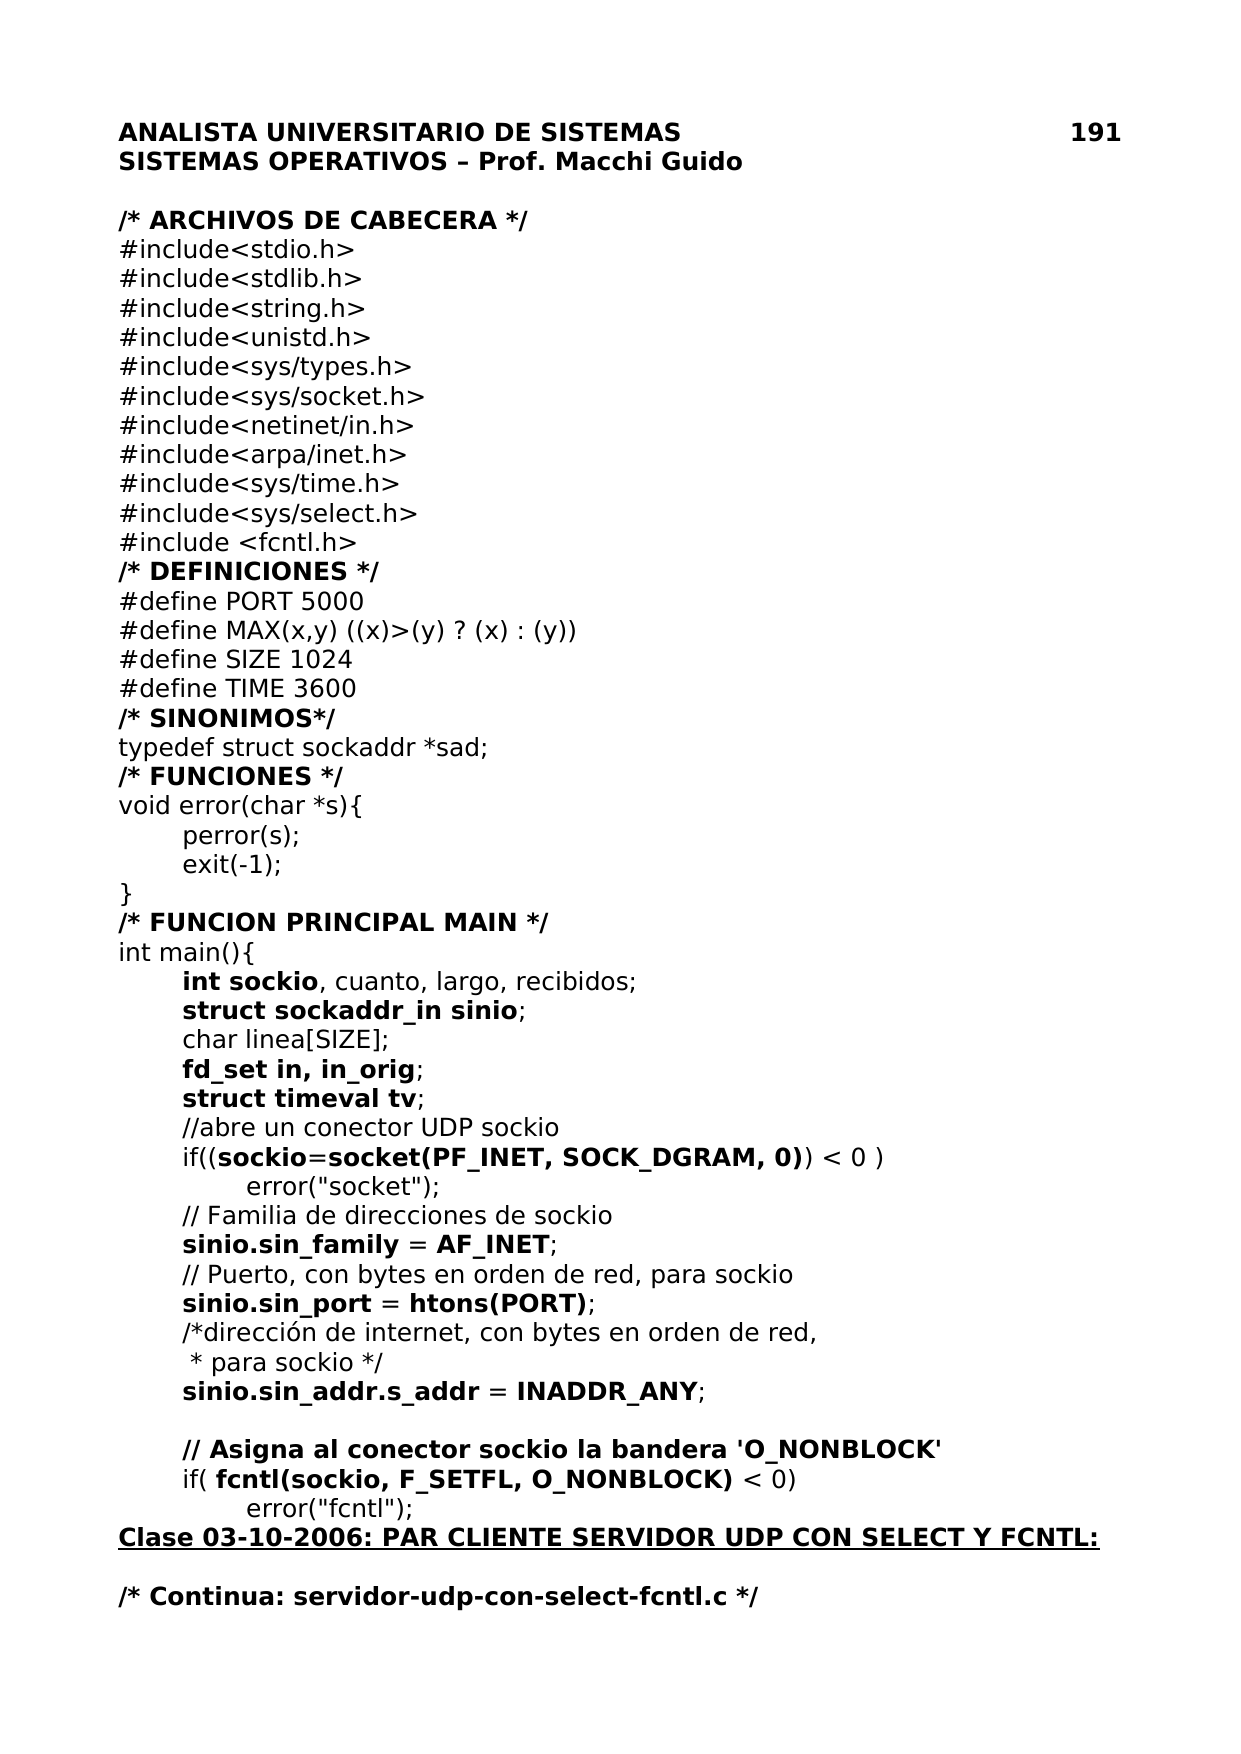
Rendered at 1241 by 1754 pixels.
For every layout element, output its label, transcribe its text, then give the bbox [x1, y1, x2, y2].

text char linea[SIZE]; [118, 1026, 1122, 1055]
text void error(char *s){ [118, 792, 1122, 821]
text #include<netinet/in.h> [118, 411, 1122, 440]
text /* FUNCIONES */ [118, 762, 1122, 792]
text #include<sys/select.h> [118, 499, 1122, 528]
text // Familia de direcciones de sockio [118, 1201, 1122, 1231]
text struct sockaddr_in sinio; [118, 996, 1122, 1026]
text #include<unistd.h> [118, 323, 1122, 352]
text /*dirección de internet, con bytes en orden de red, [118, 1318, 1122, 1348]
text #define MAX(x,y) ((x)>(y) ? (x) : (y)) [118, 616, 1122, 645]
text #include<stdio.h> [118, 235, 1122, 265]
text int main(){ [118, 938, 1122, 967]
text // Puerto, con bytes en orden de red, para sockio [118, 1260, 1122, 1289]
text struct timeval tv; [118, 1084, 1122, 1113]
text #include<string.h> [118, 294, 1122, 323]
text sinio.sin_port = htons(PORT); [118, 1289, 1122, 1318]
text #include<arpa/inet.h> [118, 440, 1122, 469]
text } [118, 879, 1122, 909]
text // Asigna al conector sockio la bandera 'O_NONBLOCK' [118, 1436, 1122, 1465]
text error("fcntl"); [118, 1494, 1122, 1523]
text #include <fcntl.h> [118, 528, 1122, 557]
text sinio.sin_family = AF_INET; [118, 1231, 1122, 1260]
text #define TIME 3600 [118, 674, 1122, 704]
text #define PORT 5000 [118, 587, 1122, 616]
text typedef struct sockaddr *sad; [118, 733, 1122, 762]
text * para sockio */ [118, 1348, 1122, 1377]
text exit(-1); [118, 850, 1122, 879]
text sinio.sin_addr.s_addr = INADDR_ANY; [118, 1377, 1122, 1406]
text #include<stdlib.h> [118, 265, 1122, 294]
text perror(s); [118, 821, 1122, 850]
text /* ARCHIVOS DE CABECERA */ [118, 206, 1122, 235]
text #include<sys/time.h> [118, 469, 1122, 499]
text //abre un conector UDP sockio [118, 1113, 1122, 1143]
text /* SINONIMOS*/ [118, 704, 1122, 733]
text /* Continua: servidor-udp-con-select-fcntl.c */ [118, 1582, 1122, 1611]
text if( fcntl(sockio, F_SETFL, O_NONBLOCK) < 0) [118, 1465, 1122, 1494]
text error("socket"); [118, 1172, 1122, 1201]
text #include<sys/types.h> [118, 352, 1122, 382]
text #define SIZE 1024 [118, 645, 1122, 674]
text int sockio, cuanto, largo, recibidos; [118, 967, 1122, 996]
text /* DEFINICIONES */ [118, 557, 1122, 587]
text Clase 03-10-2006: PAR CLIENTE SERVIDOR UDP CON SELECT Y FCNTL: [118, 1523, 1122, 1553]
text fd_set in, in_orig; [118, 1055, 1122, 1084]
text /* FUNCION PRINCIPAL MAIN */ [118, 909, 1122, 938]
text #include<sys/socket.h> [118, 382, 1122, 411]
text if((sockio=socket(PF_INET, SOCK_DGRAM, 0)) < 0 ) [118, 1143, 1122, 1172]
